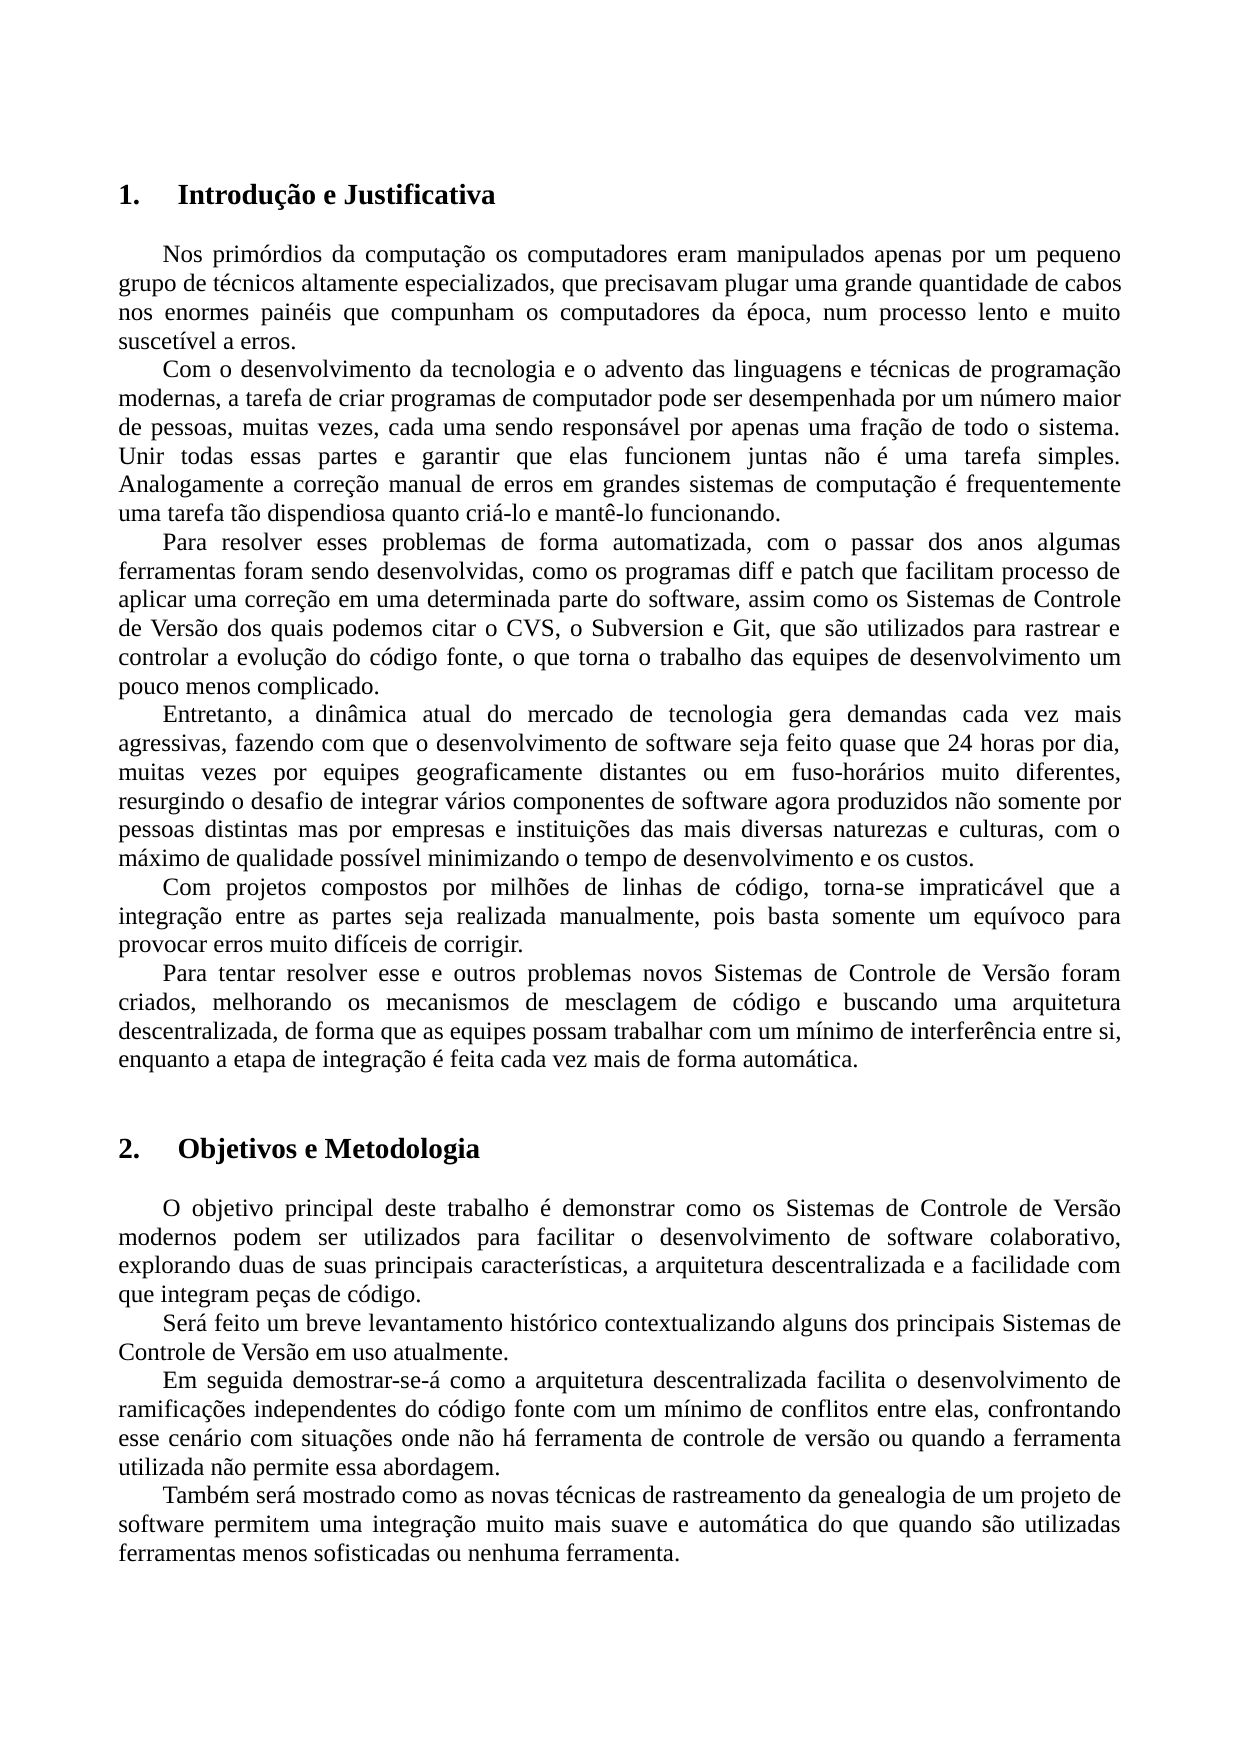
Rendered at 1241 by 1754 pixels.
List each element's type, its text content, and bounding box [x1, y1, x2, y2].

text Para tentar resolver esse e outros problemas novos Sistemas de Controle de Versão foram criados, melhorando os mecanismos de mesclagem de código e buscando uma arquitetura descentralizada, de forma que as equipes possam trabalhar com um mínimo de interferência entre si, enquanto a etapa de integração é feita cada vez mais de forma automática. [118, 958, 1122, 1073]
text Com projetos compostos por milhões de linhas de código, torna-se impraticável que a integração entre as partes seja realizada manualmente, pois basta somente um equívoco para provocar erros muito difíceis de corrigir. [118, 872, 1122, 958]
text Em seguida demostrar-se-á como a arquitetura descentralizada facilita o desenvolvimento de ramificações independentes do código fonte com um mínimo de conflitos entre elas, confrontando esse cenário com situações onde não há ferramenta de controle de versão ou quando a ferramenta utilizada não permite essa abordagem. [118, 1366, 1122, 1481]
list Introdução e Justificativa [118, 177, 1122, 211]
text Nos primórdios da computação os computadores eram manipulados apenas por um pequeno grupo de técnicos altamente especializados, que precisavam plugar uma grande quantidade de cabos nos enormes painéis que compunham os computadores da época, num processo lento e muito suscetível a erros. [118, 239, 1122, 354]
text Com o desenvolvimento da tecnologia e o advento das linguagens e técnicas de programação modernas, a tarefa de criar programas de computador pode ser desempenhada por um número maior de pessoas, muitas vezes, cada uma sendo responsável por apenas uma fração de todo o sistema. Unir todas essas partes e garantir que elas funcionem juntas não é uma tarefa simples. Analogamente a correção manual de erros em grandes sistemas de computação é frequentemente uma tarefa tão dispendiosa quanto criá-lo e mantê-lo funcionando. [118, 354, 1122, 527]
text Entretanto, a dinâmica atual do mercado de tecnologia gera demandas cada vez mais agressivas, fazendo com que o desenvolvimento de software seja feito quase que 24 horas por dia, muitas vezes por equipes geograficamente distantes ou em fuso-horários muito diferentes, resurgindo o desafio de integrar vários componentes de software agora produzidos não somente por pessoas distintas mas por empresas e instituições das mais diversas naturezas e culturas, com o máximo de qualidade possível minimizando o tempo de desenvolvimento e os custos. [118, 699, 1122, 872]
text Será feito um breve levantamento histórico contextualizando alguns dos principais Sistemas de Controle de Versão em uso atualmente. [118, 1308, 1122, 1366]
text O objetivo principal deste trabalho é demonstrar como os Sistemas de Controle de Versão modernos podem ser utilizados para facilitar o desenvolvimento de software colaborativo, explorando duas de suas principais características, a arquitetura descentralizada e a facilidade com que integram peças de código. [118, 1193, 1122, 1308]
list Objetivos e Metodologia [118, 1131, 1122, 1164]
text Para resolver esses problemas de forma automatizada, com o passar dos anos algumas ferramentas foram sendo desenvolvidas, como os programas diff e patch que facilitam processo de aplicar uma correção em uma determinada parte do software, assim como os Sistemas de Controle de Versão dos quais podemos citar o CVS, o Subversion e Git, que são utilizados para rastrear e controlar a evolução do código fonte, o que torna o trabalho das equipes de desenvolvimento um pouco menos complicado. [118, 527, 1122, 699]
text Também será mostrado como as novas técnicas de rastreamento da genealogia de um projeto de software permitem uma integração muito mais suave e automática do que quando são utilizadas ferramentas menos sofisticadas ou nenhuma ferramenta. [118, 1481, 1122, 1567]
